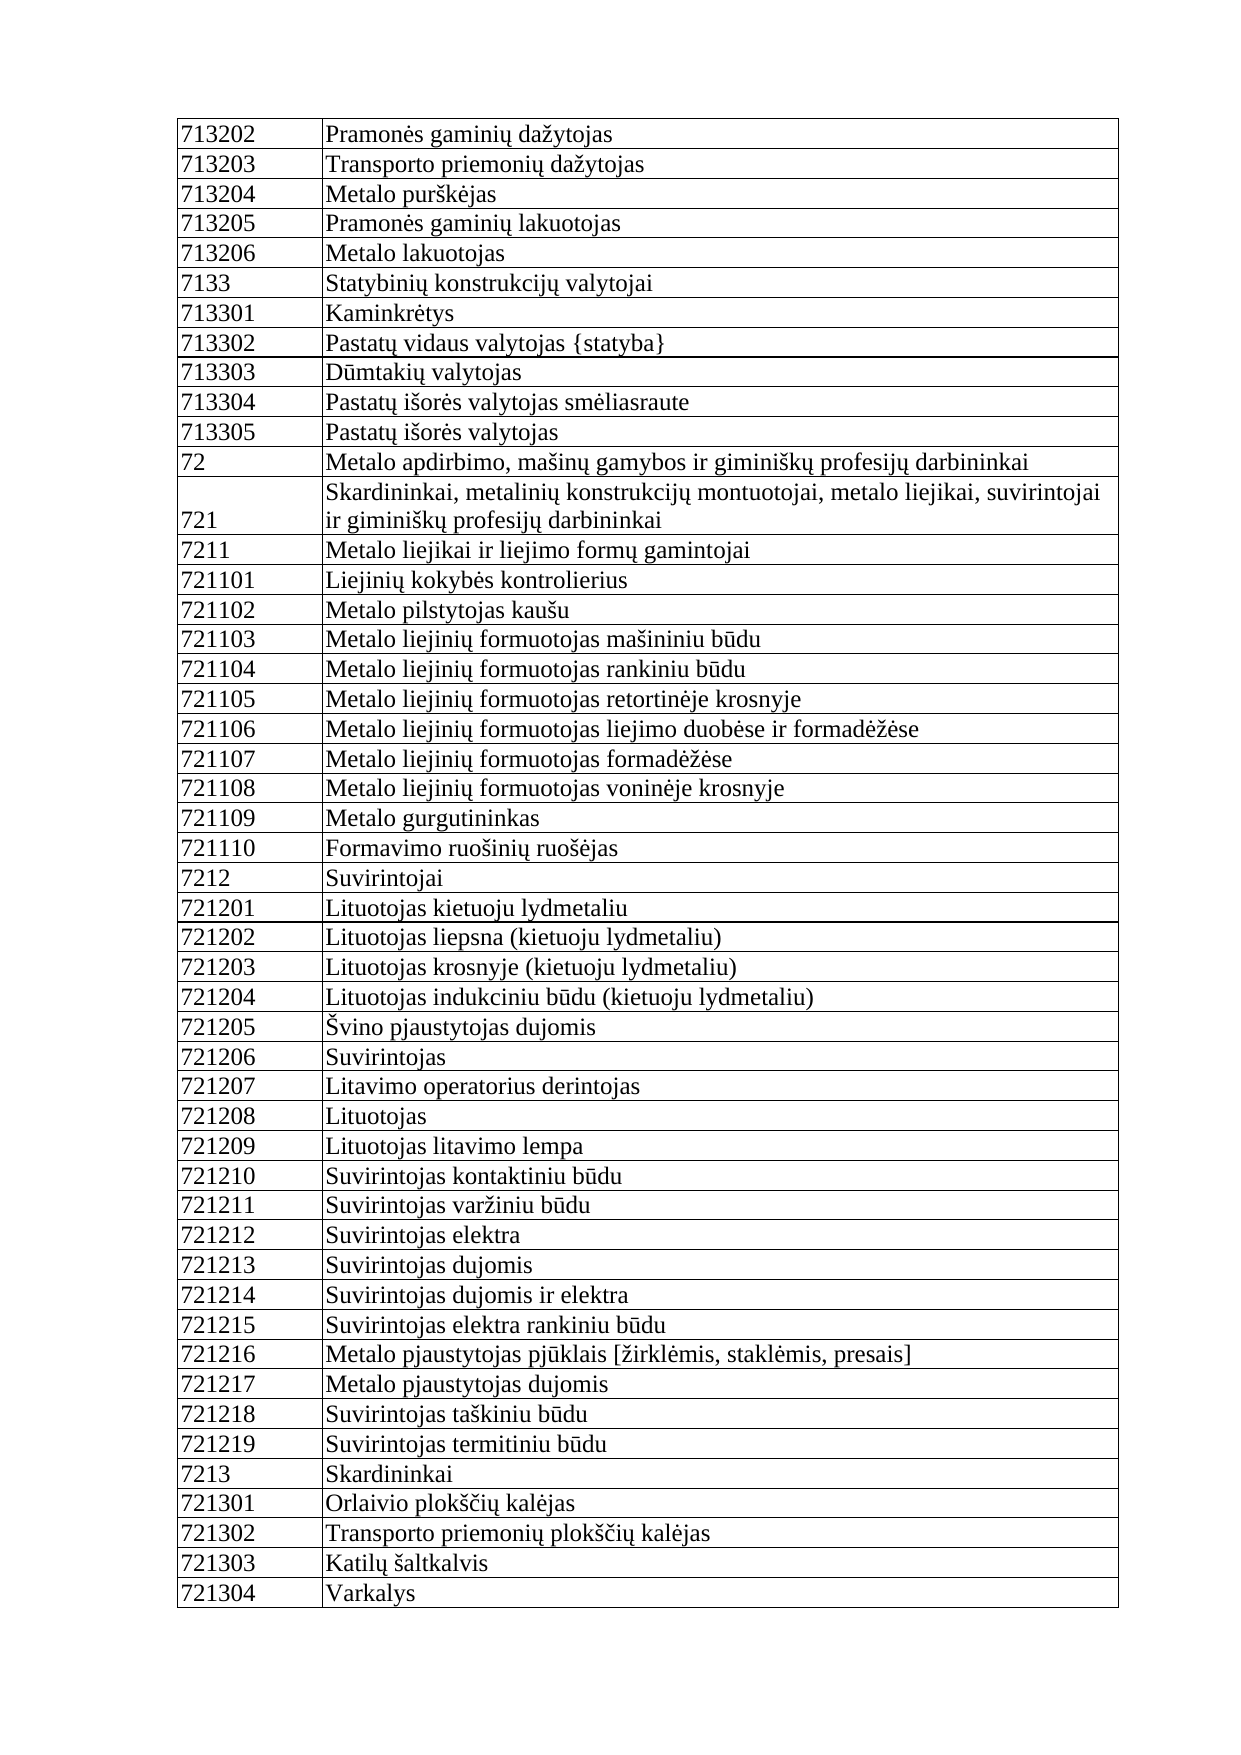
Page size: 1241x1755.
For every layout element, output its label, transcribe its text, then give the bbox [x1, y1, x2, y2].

table_cell Lituotojas krosnyje (kietuoju lydmetaliu) [323, 952, 1118, 981]
table_cell 7213 [178, 1459, 322, 1487]
table_cell 713305 [178, 417, 322, 446]
table_cell Metalo lakuotojas [323, 238, 1118, 267]
table_cell Skardininkai, metalinių konstrukcijų montuotojai, metalo liejikai, suvirintojai ir giminiškų profesijų darbininkai [323, 477, 1118, 534]
table_cell Lituotojas litavimo lempa [323, 1131, 1118, 1160]
table_cell 713202 [178, 119, 322, 148]
table_cell Metalo liejinių formuotojas retortinėje krosnyje [323, 684, 1118, 713]
table_cell 713303 [178, 358, 322, 386]
table_cell 721105 [178, 684, 322, 713]
table_cell Suvirintojas [323, 1042, 1118, 1070]
table_cell Kaminkrėtys [323, 298, 1118, 327]
table_cell 721205 [178, 1012, 322, 1041]
table_cell Metalo liejikai ir liejimo formų gamintojai [323, 535, 1118, 564]
table_cell Suvirintojas dujomis [323, 1250, 1118, 1279]
table_cell Transporto priemonių plokščių kalėjas [323, 1518, 1118, 1547]
table_cell Pastatų išorės valytojas [323, 417, 1118, 446]
table_cell Orlaivio plokščių kalėjas [323, 1489, 1118, 1517]
table_cell 721203 [178, 952, 322, 981]
table_cell 713203 [178, 149, 322, 178]
table_cell 721107 [178, 744, 322, 772]
table_cell Lituotojas liepsna (kietuoju lydmetaliu) [323, 923, 1118, 951]
table_cell Dūmtakių valytojas [323, 358, 1118, 386]
table_cell 721209 [178, 1131, 322, 1160]
table_cell 721217 [178, 1369, 322, 1398]
table_cell Suvirintojas dujomis ir elektra [323, 1280, 1118, 1309]
table_cell 721219 [178, 1429, 322, 1458]
table_cell 713206 [178, 238, 322, 267]
table_cell 721110 [178, 833, 322, 862]
table_cell 721204 [178, 982, 322, 1011]
table_cell Metalo liejinių formuotojas rankiniu būdu [323, 654, 1118, 683]
table_cell Metalo pilstytojas kaušu [323, 595, 1118, 623]
table_cell Metalo liejinių formuotojas liejimo duobėse ir formadėžėse [323, 714, 1118, 743]
table_cell Statybinių konstrukcijų valytojai [323, 268, 1118, 297]
table_cell Metalo pjaustytojas dujomis [323, 1369, 1118, 1398]
table_cell 721101 [178, 565, 322, 594]
table_cell Metalo liejinių formuotojas formadėžėse [323, 744, 1118, 772]
table_cell Lituotojas indukciniu būdu (kietuoju lydmetaliu) [323, 982, 1118, 1011]
table_cell 721207 [178, 1071, 322, 1100]
table_cell 721109 [178, 803, 322, 832]
table_cell 721303 [178, 1548, 322, 1577]
table_cell 7133 [178, 268, 322, 297]
table_cell Suvirintojas kontaktiniu būdu [323, 1161, 1118, 1189]
table_cell 721202 [178, 923, 322, 951]
table_cell 721104 [178, 654, 322, 683]
table_cell 7211 [178, 535, 322, 564]
table_cell Transporto priemonių dažytojas [323, 149, 1118, 178]
table_cell 721216 [178, 1340, 322, 1368]
table_cell Metalo purškėjas [323, 179, 1118, 207]
table_cell Pastatų vidaus valytojas {statyba} [323, 328, 1118, 356]
table_cell 713302 [178, 328, 322, 356]
table_cell Suvirintojas elektra rankiniu būdu [323, 1310, 1118, 1338]
table_cell 721301 [178, 1489, 322, 1517]
table_cell 721 [178, 477, 322, 534]
table_cell 721106 [178, 714, 322, 743]
table_cell 721206 [178, 1042, 322, 1070]
table_cell 721302 [178, 1518, 322, 1547]
table_cell Švino pjaustytojas dujomis [323, 1012, 1118, 1041]
table_cell 721213 [178, 1250, 322, 1279]
table_cell 713204 [178, 179, 322, 207]
table_cell 721212 [178, 1220, 322, 1249]
table_cell Liejinių kokybės kontrolierius [323, 565, 1118, 594]
table_cell Lituotojas kietuoju lydmetaliu [323, 893, 1118, 921]
table_cell 72 [178, 447, 322, 476]
table_cell Suvirintojas elektra [323, 1220, 1118, 1249]
table_cell 721102 [178, 595, 322, 623]
table_cell 721218 [178, 1399, 322, 1428]
table_cell Metalo gurgutininkas [323, 803, 1118, 832]
table_cell Metalo pjaustytojas pjūklais [žirklėmis, staklėmis, presais] [323, 1340, 1118, 1368]
table_cell Suvirintojas taškiniu būdu [323, 1399, 1118, 1428]
table_cell 721201 [178, 893, 322, 921]
table_cell Pastatų išorės valytojas smėliasraute [323, 387, 1118, 416]
table_cell Formavimo ruošinių ruošėjas [323, 833, 1118, 862]
table_cell Metalo liejinių formuotojas voninėje krosnyje [323, 774, 1118, 802]
table_cell Suvirintojai [323, 863, 1118, 892]
table_cell 721210 [178, 1161, 322, 1189]
table_cell 713205 [178, 209, 322, 237]
table_cell Suvirintojas varžiniu būdu [323, 1191, 1118, 1219]
table_cell Pramonės gaminių lakuotojas [323, 209, 1118, 237]
table_cell Skardininkai [323, 1459, 1118, 1487]
table_cell Metalo apdirbimo, mašinų gamybos ir giminiškų profesijų darbininkai [323, 447, 1118, 476]
table_cell 713304 [178, 387, 322, 416]
table_cell 721211 [178, 1191, 322, 1219]
table_cell 721304 [178, 1578, 322, 1607]
table_cell 713301 [178, 298, 322, 327]
table_cell Lituotojas [323, 1101, 1118, 1130]
table_cell 721215 [178, 1310, 322, 1338]
table_cell Katilų šaltkalvis [323, 1548, 1118, 1577]
table_cell 721214 [178, 1280, 322, 1309]
table_cell 721108 [178, 774, 322, 802]
table_cell Suvirintojas termitiniu būdu [323, 1429, 1118, 1458]
table_cell Varkalys [323, 1578, 1118, 1607]
table_cell 721103 [178, 625, 322, 653]
table_cell Metalo liejinių formuotojas mašininiu būdu [323, 625, 1118, 653]
table_cell 721208 [178, 1101, 322, 1130]
table_cell Pramonės gaminių dažytojas [323, 119, 1118, 148]
table_cell Litavimo operatorius derintojas [323, 1071, 1118, 1100]
table_cell 7212 [178, 863, 322, 892]
